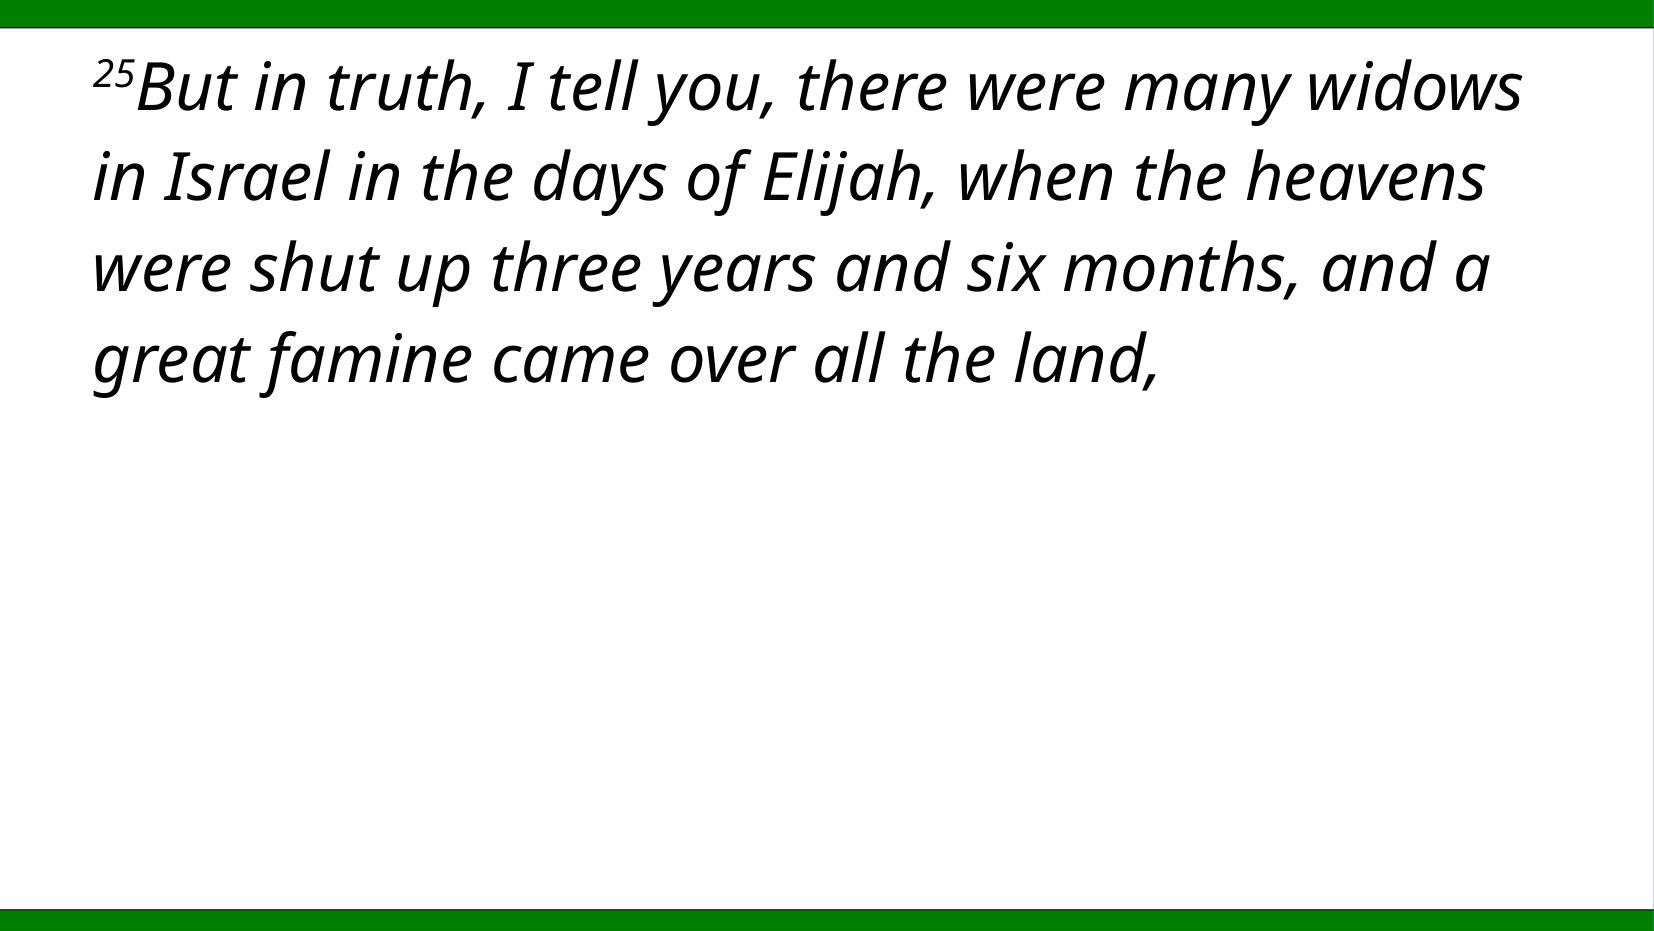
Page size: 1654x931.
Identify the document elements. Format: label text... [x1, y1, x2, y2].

text_box 25But in truth, I tell you, there were many widows in Israel in the days of Elijah, when the heavens were shut up three years and six months, and a great famine came over all the land, [78, 31, 1579, 421]
picture [0, 0, 1654, 931]
